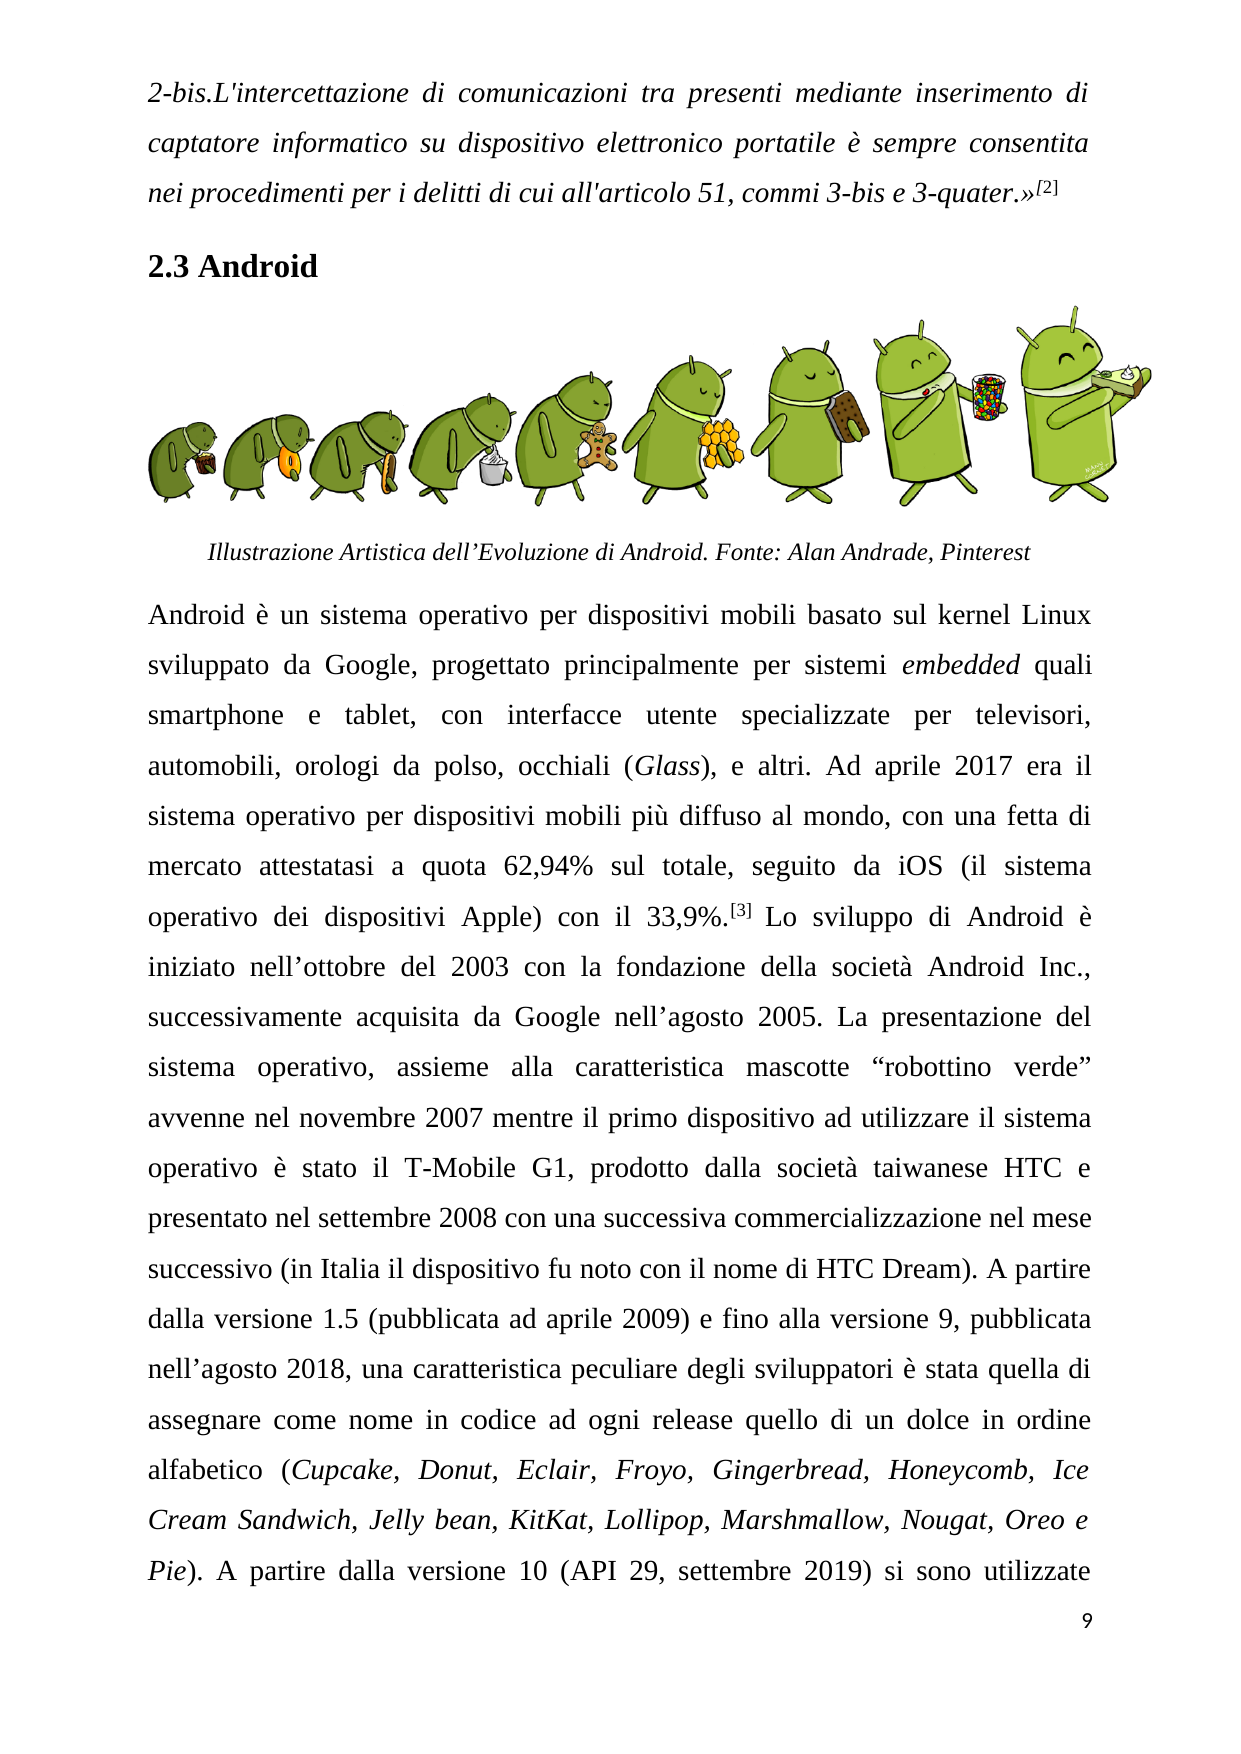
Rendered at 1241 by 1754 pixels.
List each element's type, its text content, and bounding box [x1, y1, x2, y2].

text 2-bis.L'intercettazione di comunicazioni tra presenti mediante inserimento di captatore informatico su dispositivo elettronico portatile è sempre consentita nei procedimenti per i delitti di cui all'articolo 51, commi 3-bis e 3-quater.»[2] [148, 75, 1092, 209]
subtitle 2.3 Android [148, 247, 1092, 285]
text Android è un sistema operativo per dispositivi mobili basato sul kernel Linux sviluppato da Google, progettato principalmente per sistemi embedded quali smartphone e tablet, con interfacce utente specializzate per televisori, automobili, orologi da polso, occhiali (Glass), e altri. Ad aprile 2017 era il sistema operativo per dispositivi mobili più diffuso al mondo, con una fetta di mercato attestatasi a quota 62,94% sul totale, seguito da iOS (il sistema operativo dei dispositivi Apple) con il 33,9%.[3] Lo sviluppo di Android è iniziato nell’ottobre del 2003 con la fondazione della società Android Inc., successivamente acquisita da Google nell’agosto 2005. La presentazione del sistema operativo, assieme alla caratteristica mascotte “robottino verde” avvenne nel novembre 2007 mentre il primo dispositivo ad utilizzare il sistema operativo è stato il T-Mobile G1, prodotto dalla società taiwanese HTC e presentato nel settembre 2008 con una successiva commercializzazione nel mese successivo (in Italia il dispositivo fu noto con il nome di HTC Dream). A partire dalla versione 1.5 (pubblicata ad aprile 2009) e fino alla versione 9, pubblicata nell’agosto 2018, una caratteristica peculiare degli sviluppatori è stata quella di assegnare come nome in codice ad ogni release quello di un dolce in ordine alfabetico (Cupcake, Donut, Eclair, Froyo, Gingerbread, Honeycomb, Ice Cream Sandwich, Jelly bean, KitKat, Lollipop, Marshmallow, Nougat, Oreo e Pie). A partire dalla versione 10 (API 29, settembre 2019) si sono utilizzate [148, 597, 1092, 1586]
text Illustrazione Artistica dell’Evoluzione di Android. Fonte: Alan Andrade, Pinterest [148, 537, 1092, 566]
